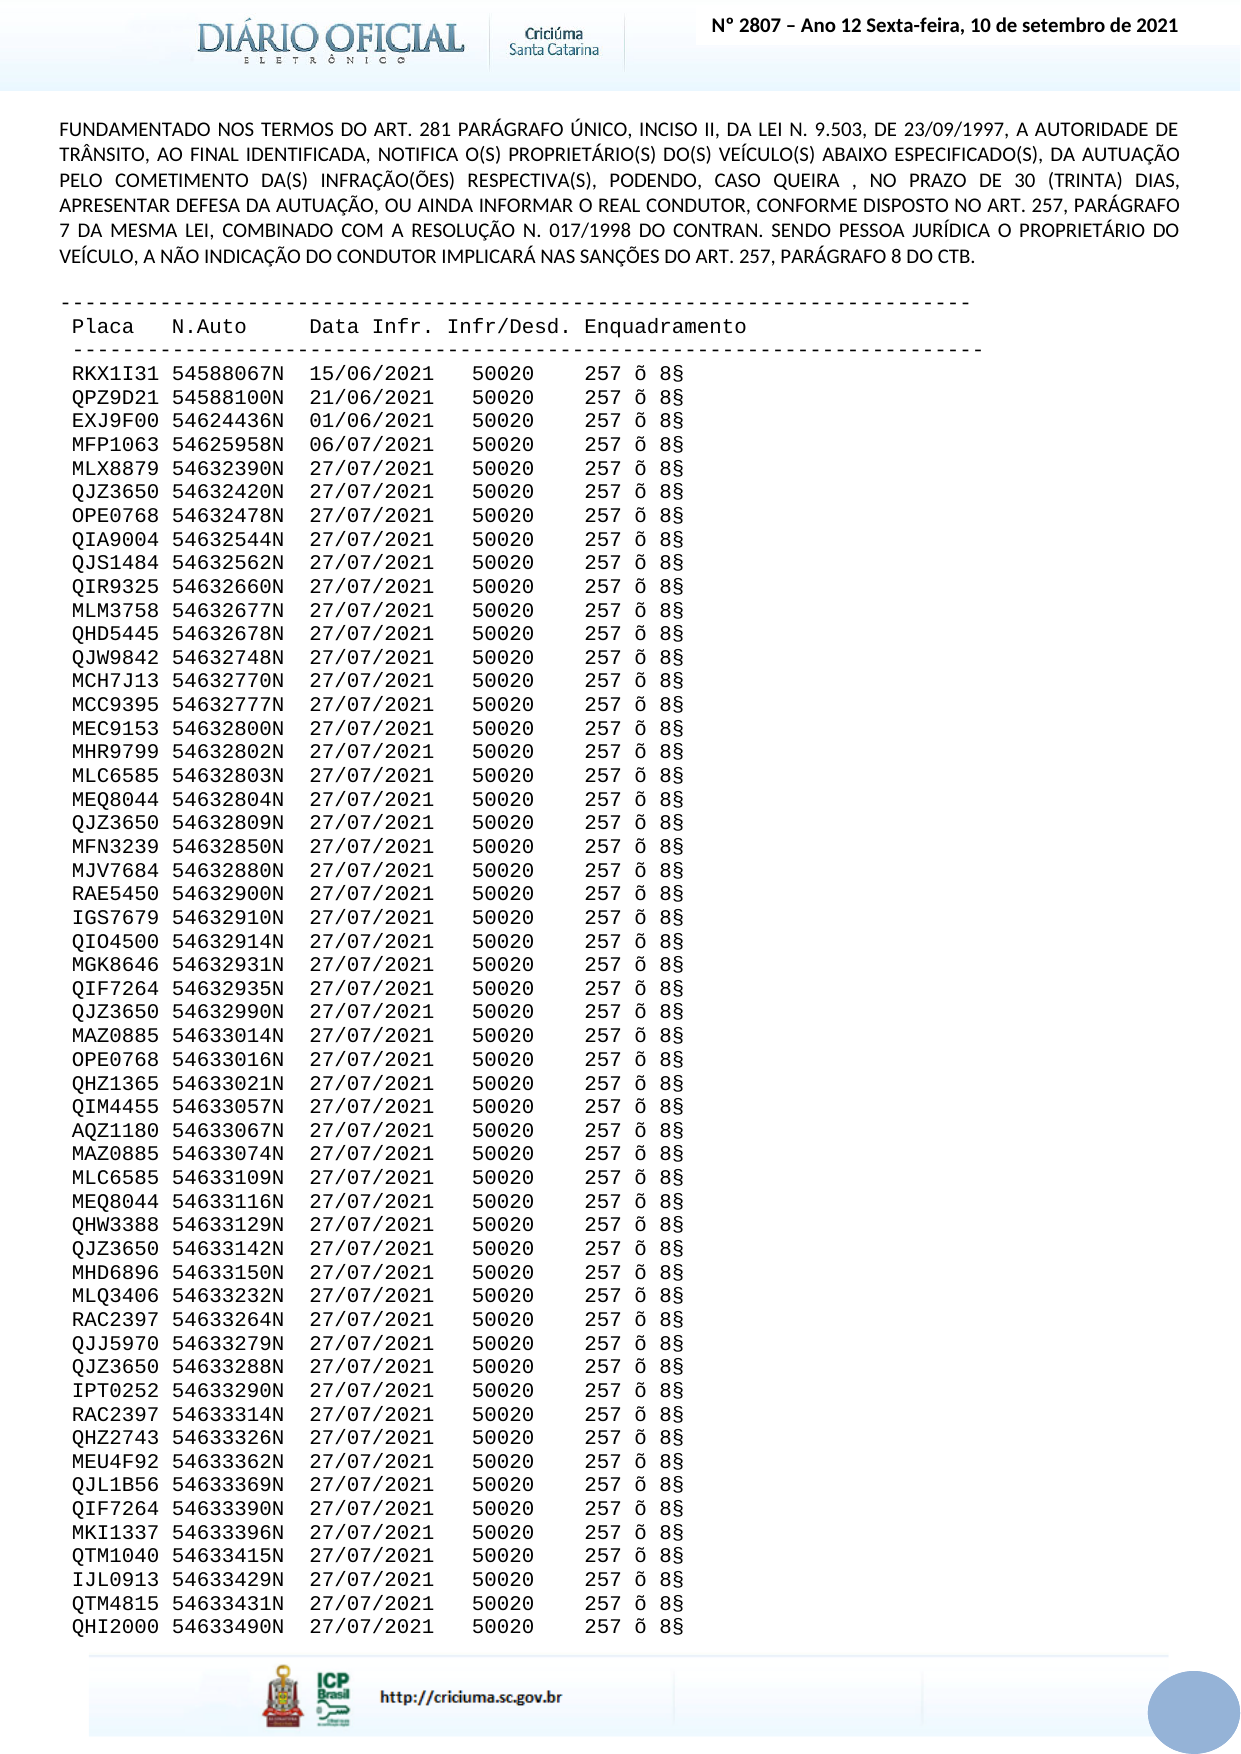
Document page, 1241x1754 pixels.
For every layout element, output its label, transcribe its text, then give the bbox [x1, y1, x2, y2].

text QHD5445 54632678N 27/07/2021 50020 257 õ 8§ [59, 623, 1181, 647]
text MCC9395 54632777N 27/07/2021 50020 257 õ 8§ [59, 694, 1181, 718]
text MLM3758 54632677N 27/07/2021 50020 257 õ 8§ [59, 599, 1181, 623]
text OPE0768 54632478N 27/07/2021 50020 257 õ 8§ [59, 505, 1181, 529]
text MLC6585 54632803N 27/07/2021 50020 257 õ 8§ [59, 765, 1181, 789]
text MAZ0885 54633014N 27/07/2021 50020 257 õ 8§ [59, 1025, 1181, 1049]
text RAE5450 54632900N 27/07/2021 50020 257 õ 8§ [59, 883, 1181, 907]
text MGK8646 54632931N 27/07/2021 50020 257 õ 8§ [59, 954, 1181, 978]
text QTM4815 54633431N 27/07/2021 50020 257 õ 8§ [59, 1593, 1181, 1616]
text QJS1484 54632562N 27/07/2021 50020 257 õ 8§ [59, 552, 1181, 576]
text EXJ9F00 54624436N 01/06/2021 50020 257 õ 8§ [59, 410, 1181, 434]
text MLC6585 54633109N 27/07/2021 50020 257 õ 8§ [59, 1167, 1181, 1191]
text RKX1I31 54588067N 15/06/2021 50020 257 õ 8§ [59, 363, 1181, 387]
text QJZ3650 54633142N 27/07/2021 50020 257 õ 8§ [59, 1238, 1181, 1262]
text QHW3388 54633129N 27/07/2021 50020 257 õ 8§ [59, 1214, 1181, 1238]
text QIO4500 54632914N 27/07/2021 50020 257 õ 8§ [59, 931, 1181, 954]
text QJJ5970 54633279N 27/07/2021 50020 257 õ 8§ [59, 1333, 1181, 1356]
text QHZ2743 54633326N 27/07/2021 50020 257 õ 8§ [59, 1427, 1181, 1451]
text QIF7264 54632935N 27/07/2021 50020 257 õ 8§ [59, 978, 1181, 1002]
text QPZ9D21 54588100N 21/06/2021 50020 257 õ 8§ [59, 387, 1181, 410]
text RAC2397 54633314N 27/07/2021 50020 257 õ 8§ [59, 1403, 1181, 1427]
text QHZ1365 54633021N 27/07/2021 50020 257 õ 8§ [59, 1072, 1181, 1096]
text QIF7264 54633390N 27/07/2021 50020 257 õ 8§ [59, 1498, 1181, 1522]
text QJW9842 54632748N 27/07/2021 50020 257 õ 8§ [59, 647, 1181, 671]
text MFN3239 54632850N 27/07/2021 50020 257 õ 8§ [59, 836, 1181, 860]
text Placa N.Auto Data Infr. Infr/Desd. Enquadramento [59, 316, 1181, 339]
text QTM1040 54633415N 27/07/2021 50020 257 õ 8§ [59, 1545, 1181, 1569]
text MHD6896 54633150N 27/07/2021 50020 257 õ 8§ [59, 1262, 1181, 1285]
text MEU4F92 54633362N 27/07/2021 50020 257 õ 8§ [59, 1451, 1181, 1474]
text MEC9153 54632800N 27/07/2021 50020 257 õ 8§ [59, 718, 1181, 741]
text FUNDAMENTADO NOS TERMOS DO ART. 281 PARÁGRAFO ÚNICO, INCISO II, DA LEI N. 9.503, DE 23/09/1997, A AUTORIDADE DE TRÂNSITO, AO FINAL IDENTIFICADA, NOTIFICA O(S) PROPRIETÁRIO(S) DO(S) VEÍCULO(S) ABAIXO ESPECIFICADO(S), DA AUTUAÇÃO PELO COMETIMENTO DA(S) INFRAÇÃO(ÕES) RESPECTIVA(S), PODENDO, CASO QUEIRA , NO PRAZO DE 30 (TRINTA) DIAS, APRESENTAR DEFESA DA AUTUAÇÃO, OU AINDA INFORMAR O REAL CONDUTOR, CONFORME DISPOSTO NO ART. 257, PARÁGRAFO 7 DA MESMA LEI, COMBINADO COM A RESOLUÇÃO N. 017/1998 DO CONTRAN. SENDO PESSOA JURÍDICA O PROPRIETÁRIO DO VEÍCULO, A NÃO INDICAÇÃO DO CONDUTOR IMPLICARÁ NAS SANÇÕES DO ART. 257, PARÁGRAFO 8 DO CTB. [59, 116, 1181, 268]
text QJZ3650 54632809N 27/07/2021 50020 257 õ 8§ [59, 812, 1181, 836]
text MEQ8044 54632804N 27/07/2021 50020 257 õ 8§ [59, 789, 1181, 812]
text MLQ3406 54633232N 27/07/2021 50020 257 õ 8§ [59, 1285, 1181, 1309]
text QJL1B56 54633369N 27/07/2021 50020 257 õ 8§ [59, 1474, 1181, 1498]
text IJL0913 54633429N 27/07/2021 50020 257 õ 8§ [59, 1569, 1181, 1593]
text MHR9799 54632802N 27/07/2021 50020 257 õ 8§ [59, 741, 1181, 765]
text IPT0252 54633290N 27/07/2021 50020 257 õ 8§ [59, 1380, 1181, 1403]
text QIM4455 54633057N 27/07/2021 50020 257 õ 8§ [59, 1096, 1181, 1120]
text QJZ3650 54633288N 27/07/2021 50020 257 õ 8§ [59, 1356, 1181, 1380]
text MKI1337 54633396N 27/07/2021 50020 257 õ 8§ [59, 1522, 1181, 1545]
text MAZ0885 54633074N 27/07/2021 50020 257 õ 8§ [59, 1143, 1181, 1167]
text QIA9004 54632544N 27/07/2021 50020 257 õ 8§ [59, 529, 1181, 552]
text QHI2000 54633490N 27/07/2021 50020 257 õ 8§ [59, 1616, 1181, 1640]
text IGS7679 54632910N 27/07/2021 50020 257 õ 8§ [59, 907, 1181, 931]
text QJZ3650 54632420N 27/07/2021 50020 257 õ 8§ [59, 481, 1181, 505]
text MLX8879 54632390N 27/07/2021 50020 257 õ 8§ [59, 458, 1181, 481]
text MJV7684 54632880N 27/07/2021 50020 257 õ 8§ [59, 860, 1181, 883]
text QJZ3650 54632990N 27/07/2021 50020 257 õ 8§ [59, 1002, 1181, 1025]
text OPE0768 54633016N 27/07/2021 50020 257 õ 8§ [59, 1049, 1181, 1072]
text AQZ1180 54633067N 27/07/2021 50020 257 õ 8§ [59, 1120, 1181, 1143]
text QIR9325 54632660N 27/07/2021 50020 257 õ 8§ [59, 576, 1181, 599]
text RAC2397 54633264N 27/07/2021 50020 257 õ 8§ [59, 1309, 1181, 1333]
text MEQ8044 54633116N 27/07/2021 50020 257 õ 8§ [59, 1191, 1181, 1214]
text MCH7J13 54632770N 27/07/2021 50020 257 õ 8§ [59, 671, 1181, 694]
text ------------------------------------------------------------------------- [59, 339, 1181, 363]
text ------------------------------------------------------------------------- [59, 292, 1181, 316]
text MFP1063 54625958N 06/07/2021 50020 257 õ 8§ [59, 434, 1181, 458]
